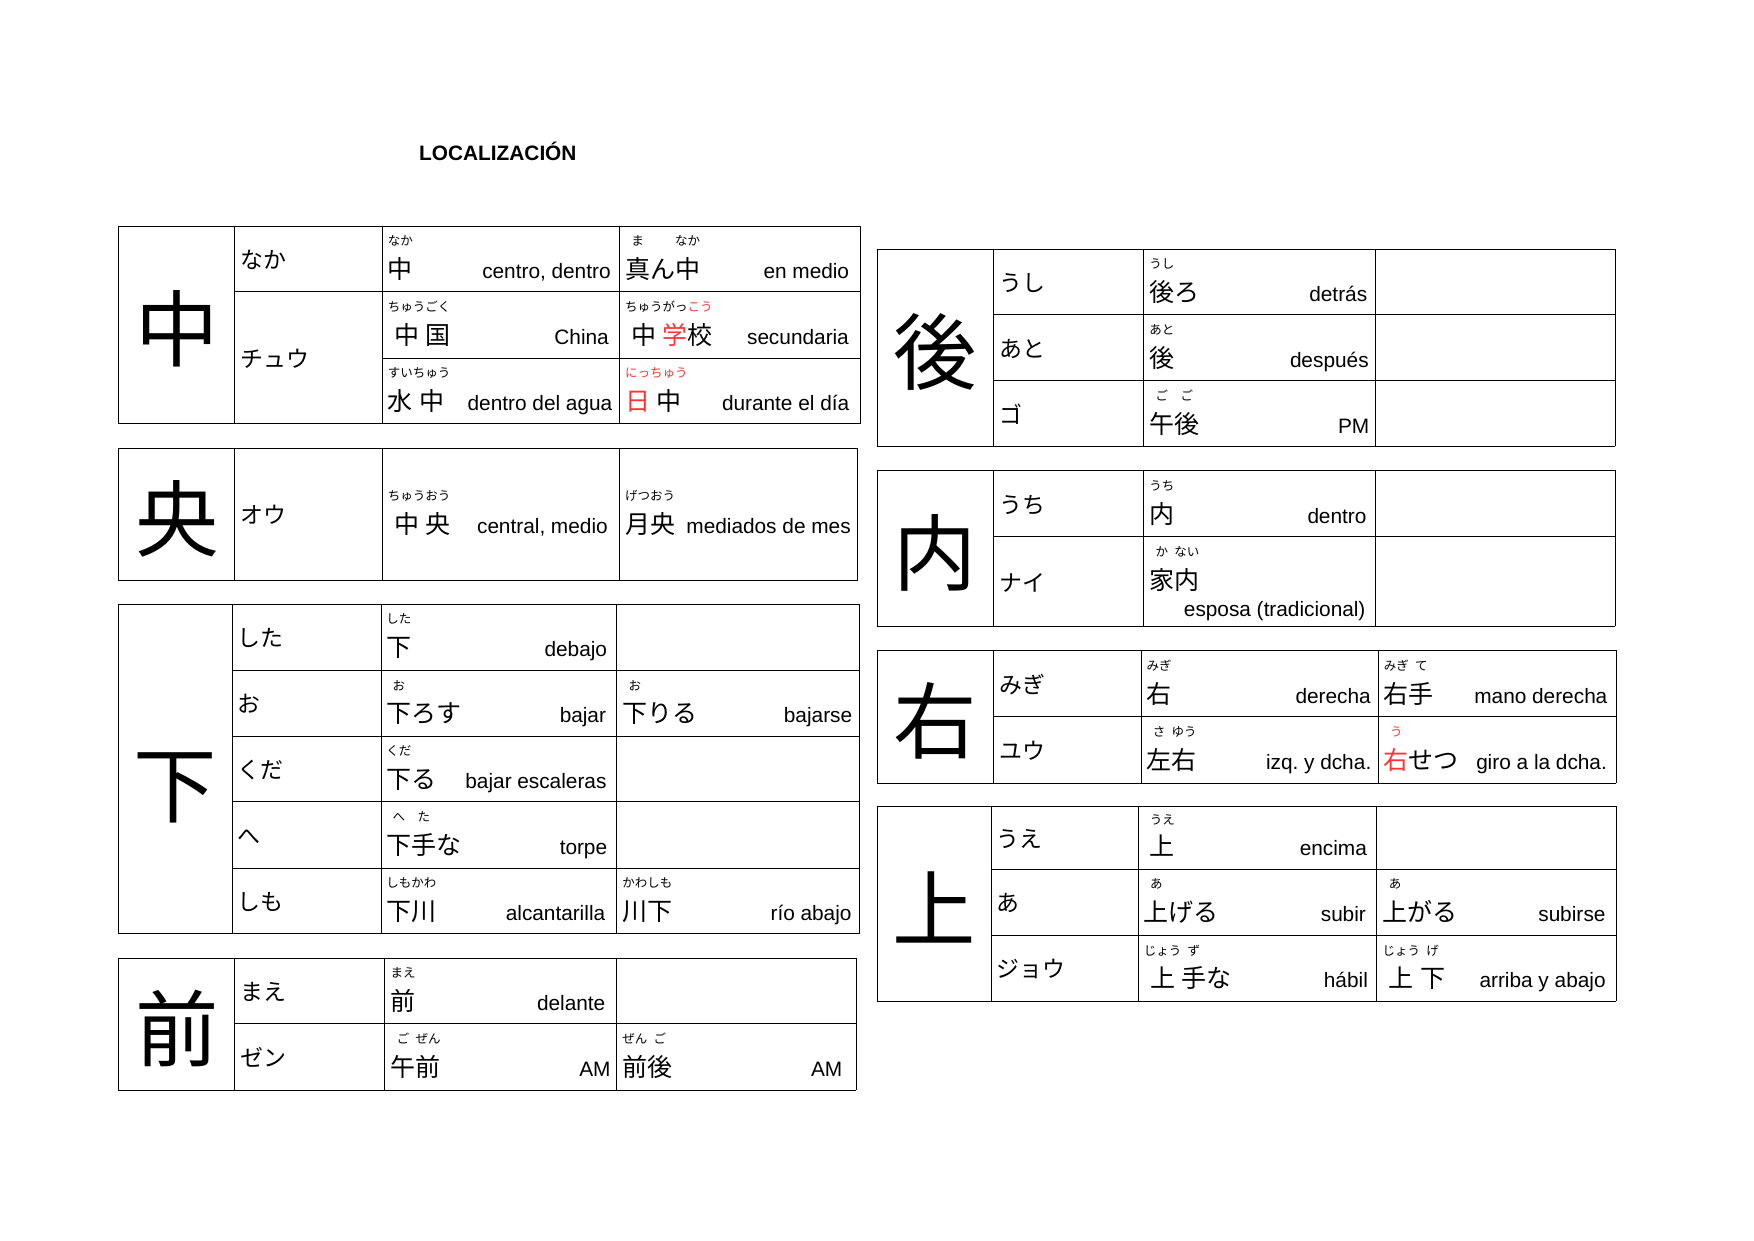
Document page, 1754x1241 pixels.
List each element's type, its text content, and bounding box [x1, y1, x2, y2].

table_cell 川かわ下しも río abajo [617, 869, 859, 933]
table_header 月げつ央おう mediados de mes [620, 449, 857, 579]
table_cell ジョウ [992, 936, 1138, 1001]
table_header 後うしろ detrás [1144, 250, 1375, 314]
table_header 内うち dentro [1144, 471, 1375, 536]
table_cell ゼン [235, 1024, 384, 1089]
table_header 上 [878, 807, 991, 1001]
table_header なか [235, 227, 382, 291]
table_cell 左さ右ゆう izq. y dcha. [1142, 717, 1378, 782]
table_cell 中ちゅう国ごく China [383, 292, 619, 357]
table_header 上うえ encima [1139, 807, 1376, 869]
table_cell 家か内ない esposa (tradicional) [1144, 537, 1375, 626]
table_header 前まえ delante [385, 959, 616, 1023]
table_cell 前ぜん後ご AM [617, 1024, 856, 1089]
table_cell 下へ手たな torpe [382, 802, 616, 867]
table_header みぎ [994, 651, 1141, 716]
table_header 真まん中なか en medio [620, 227, 860, 291]
table_cell [1376, 315, 1615, 380]
table_cell へ [233, 802, 381, 867]
table_cell [1376, 537, 1615, 626]
table_cell お [233, 671, 381, 736]
table_header [617, 959, 856, 1023]
table_header [1376, 471, 1615, 536]
table_cell 午ご前ぜん AM [385, 1024, 616, 1089]
table_cell 水すい中ちゅう dentro del agua [383, 359, 619, 423]
table_cell あと [994, 315, 1143, 380]
table_header [1376, 250, 1615, 314]
table_cell 日にっ中ちゅう durante el día [620, 359, 860, 423]
table_header 下した debajo [382, 605, 616, 669]
table_cell 下おろす bajar [382, 671, 616, 736]
table_cell 上あげる subir [1139, 870, 1376, 934]
table_cell 右うせつ giro a la dcha. [1379, 717, 1616, 782]
table_cell 中ちゅう学がっ校こう secundaria [620, 292, 860, 357]
table_cell あ [992, 870, 1138, 934]
table_header うち [994, 471, 1143, 536]
table_cell ナイ [994, 537, 1143, 626]
table_header うし [994, 250, 1143, 314]
table_cell ユウ [994, 717, 1141, 782]
table_cell [1376, 381, 1615, 446]
table_cell 午ご後ご PM [1144, 381, 1375, 446]
table_header 央 [119, 449, 234, 579]
table_header 内 [878, 471, 993, 626]
table_header うえ [992, 807, 1138, 869]
table_cell くだ [233, 737, 381, 801]
text LOCALIZACIÓN [118, 141, 877, 165]
table_header 前 [119, 959, 234, 1089]
table_header 中 [119, 227, 234, 423]
table_cell ゴ [994, 381, 1143, 446]
table_header まえ [235, 959, 384, 1023]
table_header 右 [878, 651, 993, 782]
table_header 後 [878, 250, 993, 446]
table_header [617, 605, 859, 669]
table_cell しも [233, 869, 381, 933]
table_header [1377, 807, 1616, 869]
table_cell 下しも川かわ alcantarilla [382, 869, 616, 933]
table_cell 上じょう手ずな hábil [1139, 936, 1376, 1001]
table_header 下 [119, 605, 232, 933]
table_cell 下くだる bajar escaleras [382, 737, 616, 801]
table_header 中なか centro, dentro [383, 227, 619, 291]
table_header 右みぎ手て mano derecha [1379, 651, 1616, 716]
table_header オウ [235, 449, 382, 579]
table_cell 後あと después [1144, 315, 1375, 380]
table_cell 下おりる bajarse [617, 671, 859, 736]
table_cell [617, 737, 859, 801]
table_cell 上あがる subirse [1377, 870, 1616, 934]
table_header した [233, 605, 381, 669]
table_cell 上じょう下げ arriba y abajo [1377, 936, 1616, 1001]
table_header 右みぎ derecha [1142, 651, 1378, 716]
table_cell [617, 802, 859, 867]
table_cell チュウ [235, 292, 382, 423]
table_header 中ちゅう央おう central, medio [383, 449, 619, 579]
